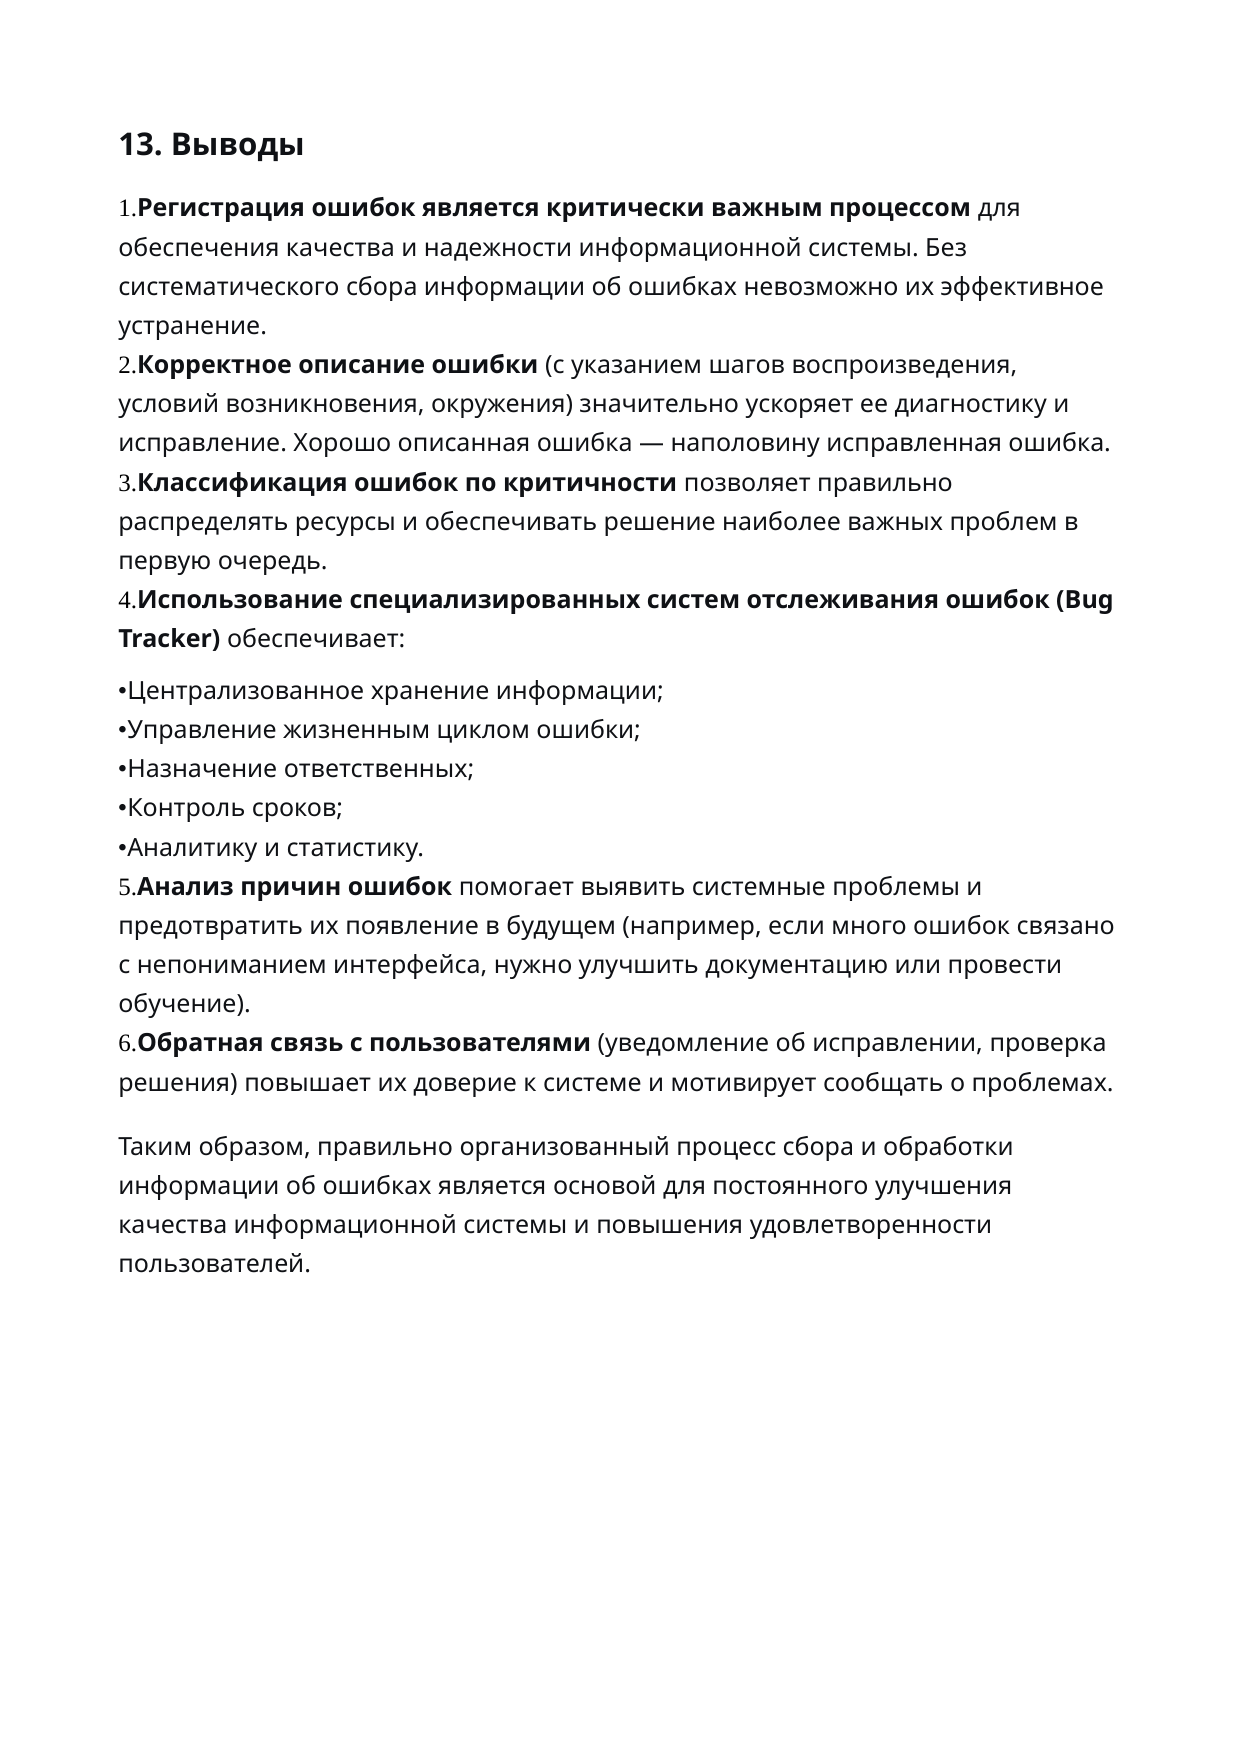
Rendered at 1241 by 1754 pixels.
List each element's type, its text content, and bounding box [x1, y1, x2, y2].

list Использование специализированных систем отслеживания ошибок (Bug Tracker) обеспечивает: [118, 582, 1122, 655]
list Назначение ответственных; [118, 751, 1122, 785]
list Анализ причин ошибок помогает выявить системные проблемы и предотвратить их появление в будущем (например, если много ошибок связано с непониманием интерфейса, нужно улучшить документацию или провести обучение). [118, 868, 1122, 1020]
subtitle 13. Выводы [118, 118, 1122, 165]
list Централизованное хранение информации; [118, 672, 1122, 707]
list Контроль сроков; [118, 790, 1122, 824]
list Управление жизненным циклом ошибки; [118, 712, 1122, 746]
list Корректное описание ошибки (с указанием шагов воспроизведения, условий возникновения, окружения) значительно ускоряет ее диагностику и исправление. Хорошо описанная ошибка — наполовину исправленная ошибка. [118, 347, 1122, 459]
list Классификация ошибок по критичности позволяет правильно распределять ресурсы и обеспечивать решение наиболее важных проблем в первую очередь. [118, 464, 1122, 577]
list Обратная связь с пользователями (уведомление об исправлении, проверка решения) повышает их доверие к системе и мотивирует сообщать о проблемах. [118, 1025, 1122, 1098]
list Аналитику и статистику. [118, 829, 1122, 863]
text Таким образом, правильно организованный процесс сбора и обработки информации об ошибках является основой для постоянного улучшения качества информационной системы и повышения удовлетворенности пользователей. [118, 1128, 1122, 1280]
list Регистрация ошибок является критически важным процессом для обеспечения качества и надежности информационной системы. Без систематического сбора информации об ошибках невозможно их эффективное устранение. [118, 190, 1122, 342]
